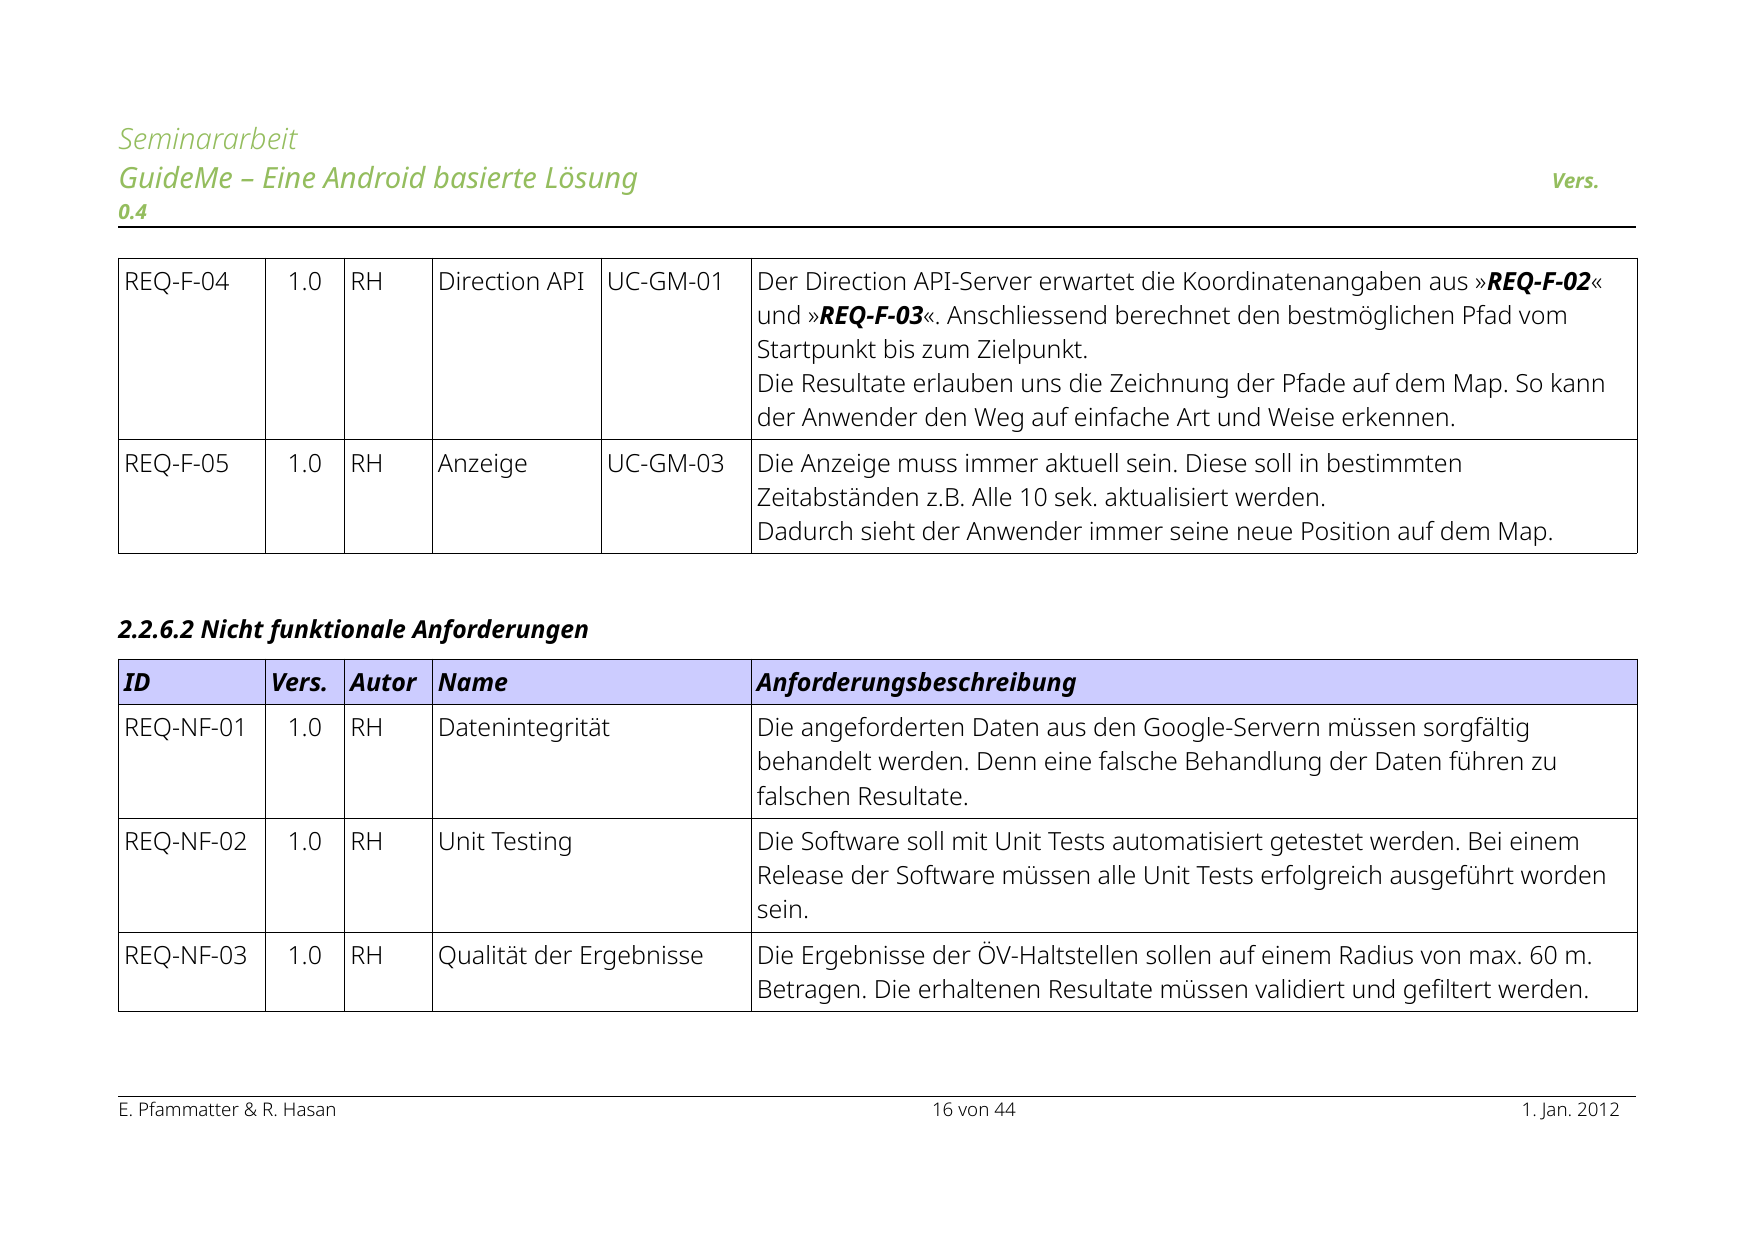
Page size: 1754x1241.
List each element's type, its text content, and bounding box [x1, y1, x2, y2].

table_cell Die Software soll mit Unit Tests automatisiert getestet werden. Bei einem Release der Software müssen alle Unit Tests erfolgreich ausgeführt worden sein. [752, 819, 1637, 932]
table_cell Die Ergebnisse der ÖV-Haltstellen sollen auf einem Radius von max. 60 m. Betragen. Die erhaltenen Resultate müssen validiert und gefiltert werden. [752, 933, 1637, 1011]
table_cell Die angeforderten Daten aus den Google-Servern müssen sorgfältig behandelt werden. Denn eine falsche Behandlung der Daten führen zu falschen Resultate. [752, 705, 1637, 818]
table_cell 1.0 [266, 259, 344, 439]
table_cell RH [345, 440, 432, 553]
table_header ID [119, 660, 265, 704]
table_cell UC-GM-01 [602, 259, 751, 439]
table_cell Anzeige [433, 440, 601, 553]
table_cell REQ-NF-03 [119, 933, 265, 1011]
table_header Anforderungsbeschreibung [752, 660, 1637, 704]
table_cell Datenintegrität [433, 705, 751, 818]
table_cell Qualität der Ergebnisse [433, 933, 751, 1011]
table_cell REQ-F-04 [119, 259, 265, 439]
table_cell REQ-F-05 [119, 440, 265, 553]
table_header Vers. [266, 660, 344, 704]
table_cell 1.0 [266, 705, 344, 818]
subtitle 2.2.6.2 Nicht funktionale Anforderungen [118, 612, 1636, 646]
table_cell 1.0 [266, 933, 344, 1011]
table_cell Direction API [433, 259, 601, 439]
table_cell Unit Testing [433, 819, 751, 932]
table_cell RH [345, 259, 432, 439]
table_header Autor [345, 660, 432, 704]
table_cell RH [345, 819, 432, 932]
table_cell 1.0 [266, 440, 344, 553]
table_cell Die Anzeige muss immer aktuell sein. Diese soll in bestimmten Zeitabständen z.B. Alle 10 sek. aktualisiert werden. Dadurch sieht der Anwender immer seine neue Position auf dem Map. [752, 440, 1637, 553]
table_header Name [433, 660, 751, 704]
table_cell REQ-NF-02 [119, 819, 265, 932]
table_cell RH [345, 705, 432, 818]
table_cell REQ-NF-01 [119, 705, 265, 818]
table_cell RH [345, 933, 432, 1011]
table_cell Der Direction API-Server erwartet die Koordinatenangaben aus »REQ-F-02« und »REQ-F-03«. Anschliessend berechnet den bestmöglichen Pfad vom Startpunkt bis zum Zielpunkt. Die Resultate erlauben uns die Zeichnung der Pfade auf dem Map. So kann der Anwender den Weg auf einfache Art und Weise erkennen. [752, 259, 1637, 439]
table_cell 1.0 [266, 819, 344, 932]
table_cell UC-GM-03 [602, 440, 751, 553]
